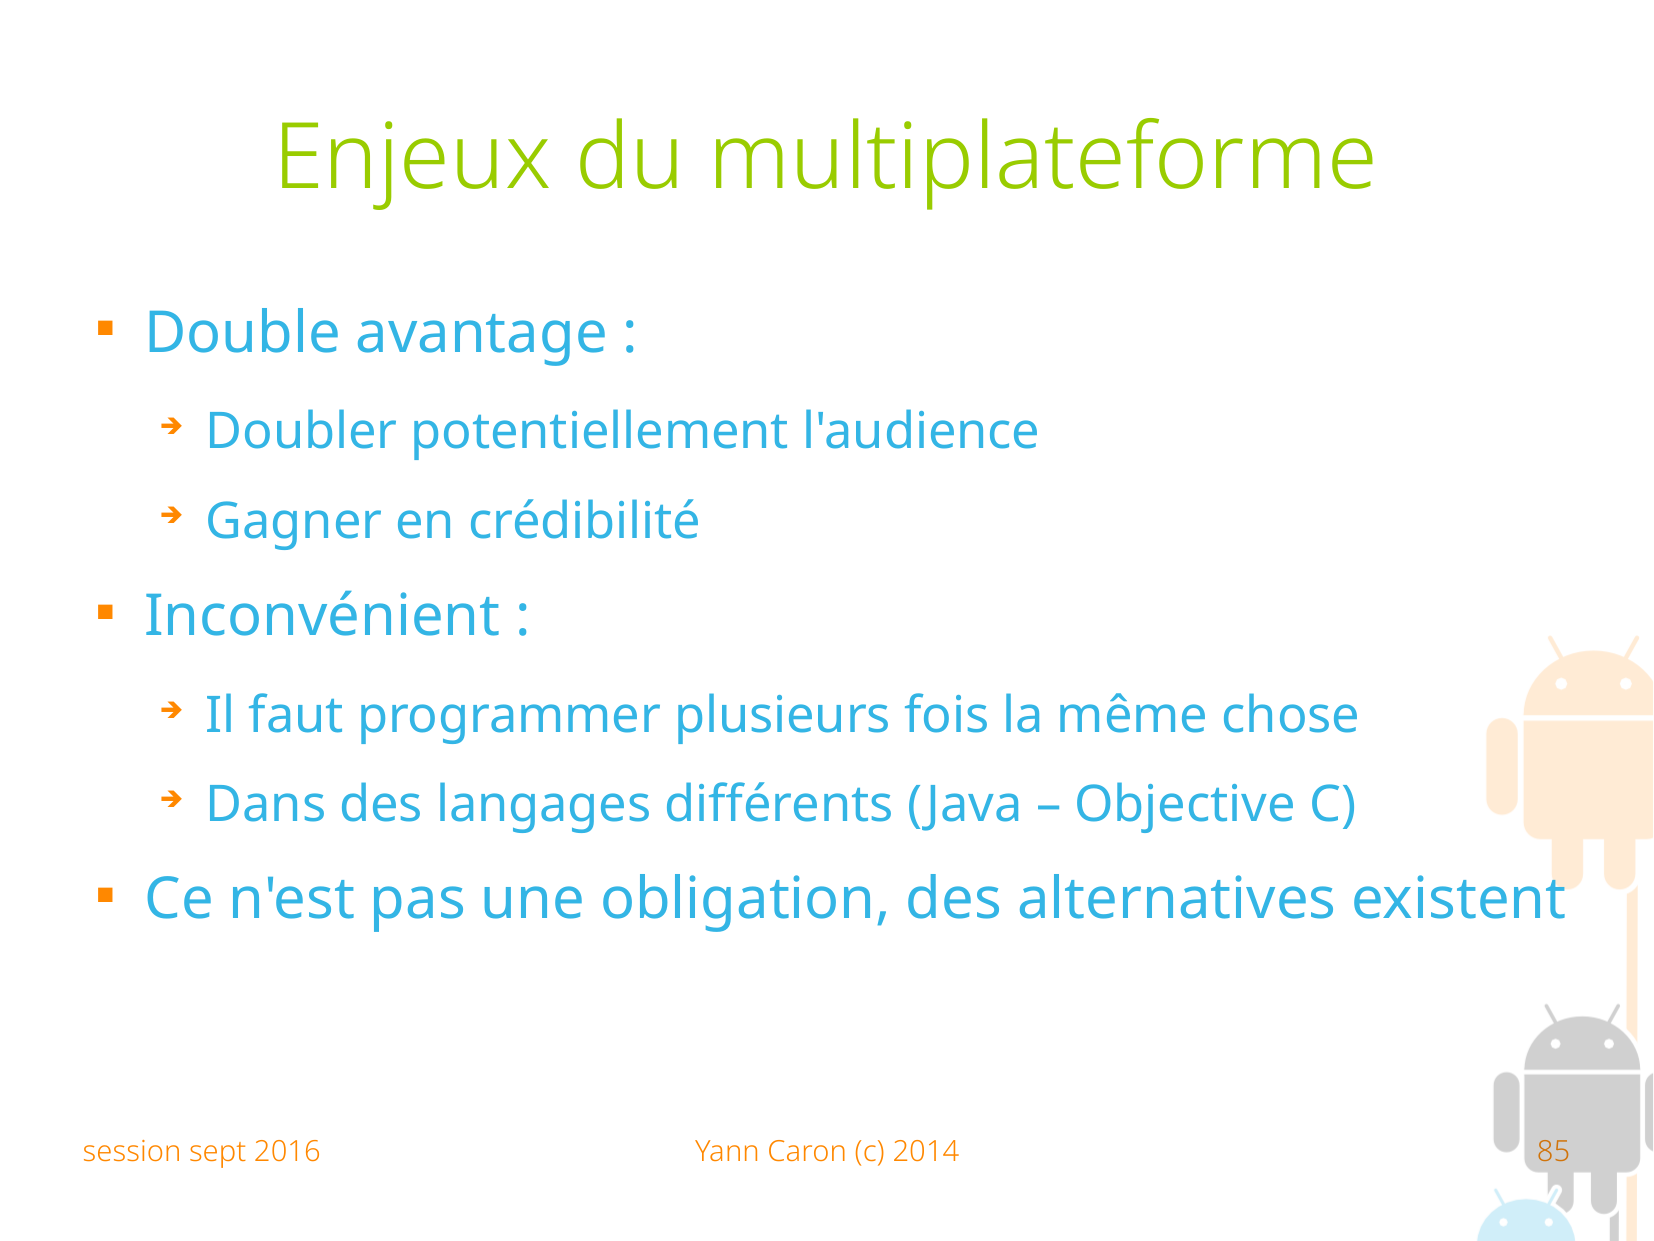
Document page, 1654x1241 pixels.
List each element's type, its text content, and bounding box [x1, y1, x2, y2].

picture [240, 423, 1654, 1241]
title Enjeux du multiplateforme [82, 49, 1571, 257]
list Double avantage : Doubler potentiellement l'audience Gagner en crédibilité Inconvénient : Il faut programmer plusieurs fois la même chose Dans des langages différents (Java – Objective C) Ce n'est pas une obligation, des alternatives existent [82, 290, 1571, 1010]
